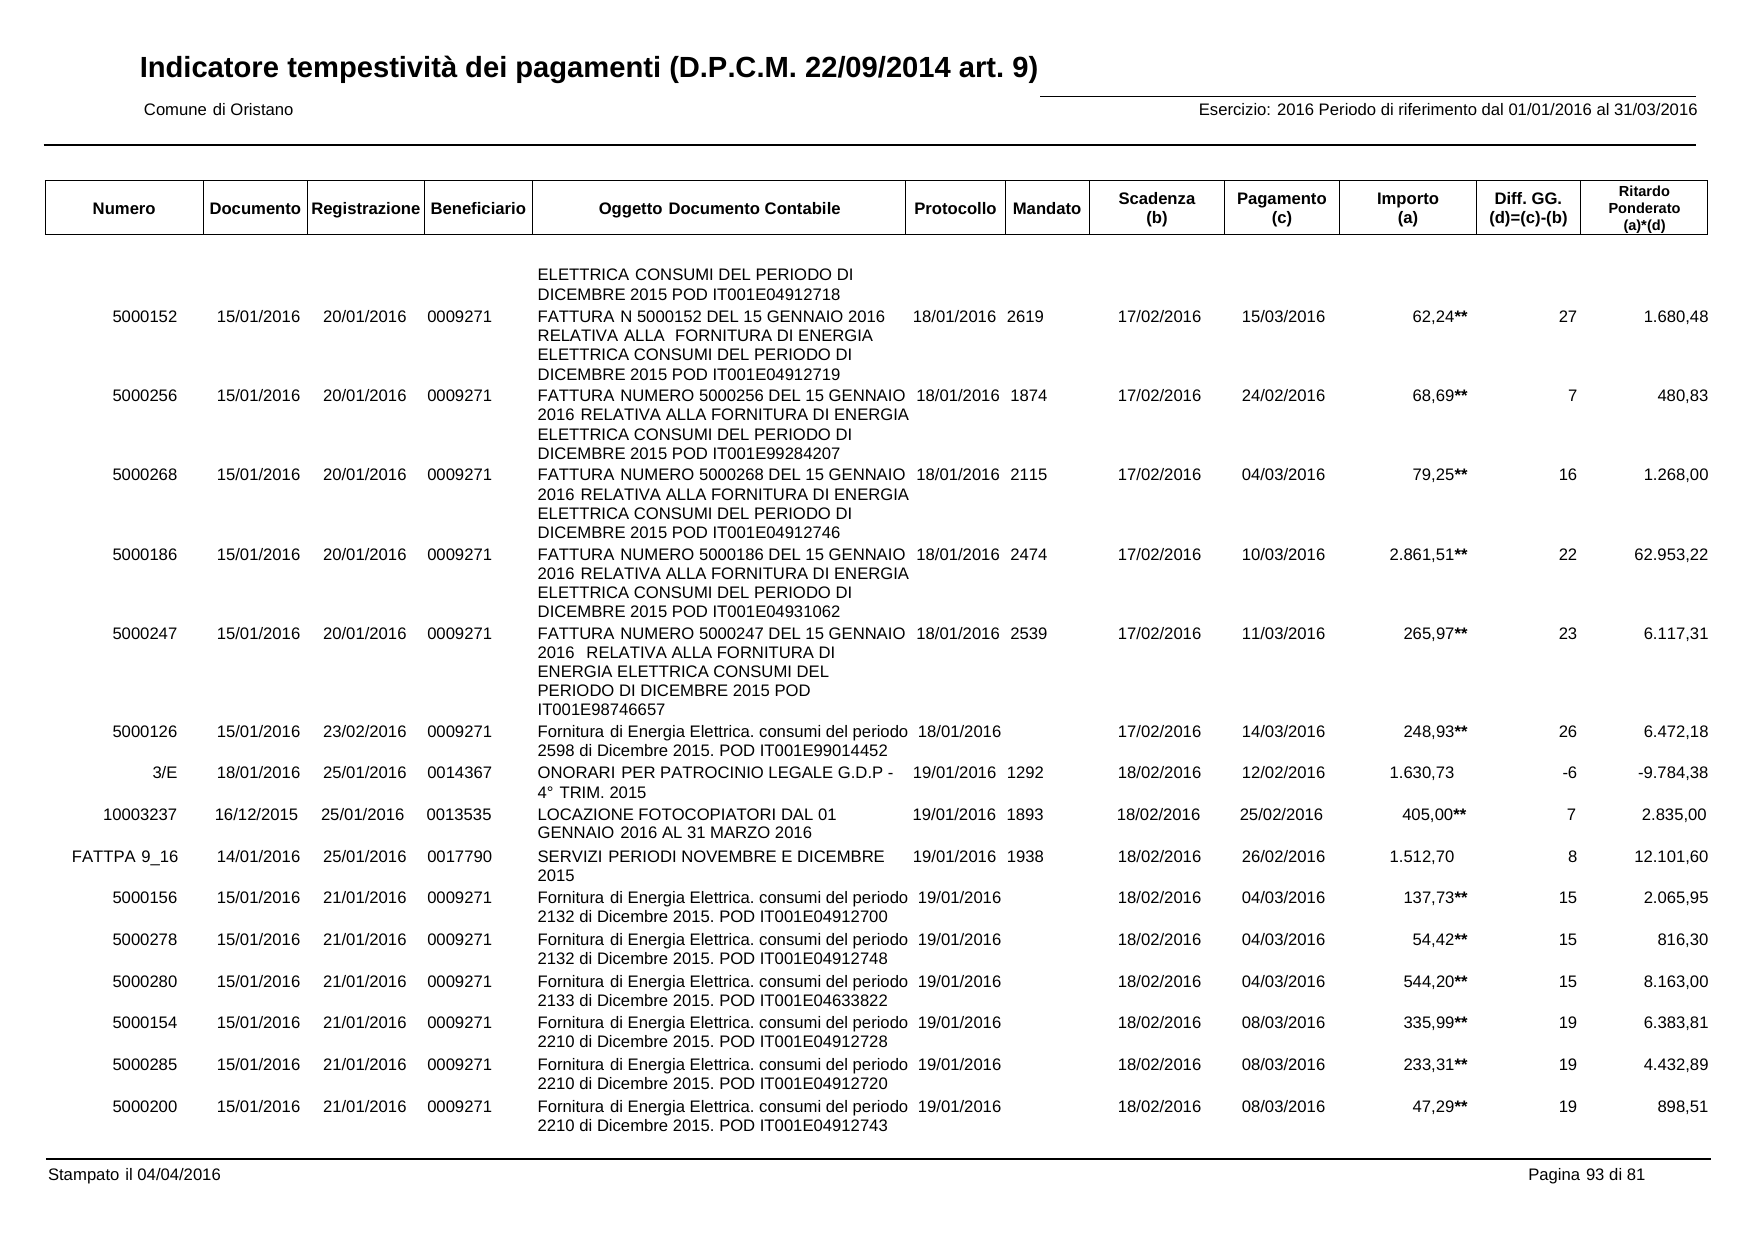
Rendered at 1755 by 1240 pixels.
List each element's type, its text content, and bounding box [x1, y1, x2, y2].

table_cell 26 [1513, 721, 1606, 762]
table_cell 7 [1513, 386, 1606, 465]
table_cell 5000154 [44, 1012, 197, 1054]
table_cell 233,31** [1357, 1054, 1513, 1096]
table_header Scadenza (b) [1090, 181, 1224, 234]
table_cell Fornitura di Energia Elettrica. consumi del periodo 19/01/2016 2210 di Dicembre 2015. POD IT001E04912743 [515, 1096, 1082, 1137]
table_cell 248,93** [1357, 721, 1513, 762]
table_cell GENNAIO 2016 AL 31 MARZO 2016 [515, 825, 1082, 846]
table_cell [1082, 825, 1221, 846]
table_cell 19 [1513, 1096, 1606, 1137]
table_cell 15/01/2016 [197, 1096, 311, 1137]
table_cell 15/01/2016 [197, 306, 311, 386]
table_cell 2.861,51** [1357, 544, 1513, 623]
table_cell [197, 825, 311, 846]
table_cell 21/01/2016 [311, 887, 417, 929]
table_cell 5000256 [44, 386, 197, 465]
table_cell 15/01/2016 [197, 971, 311, 1012]
table_cell 12.101,60 [1606, 846, 1712, 887]
table_header Oggetto Documento Contabile [533, 181, 905, 234]
table_cell Fornitura di Energia Elettrica. consumi del periodo 19/01/2016 2132 di Dicembre 2015. POD IT001E04912700 [515, 887, 1082, 929]
table_cell 1.268,00 [1606, 465, 1712, 544]
table_cell 15/01/2016 [197, 544, 311, 623]
table_header Documento [204, 181, 307, 234]
table_cell 18/01/2016 [197, 762, 311, 801]
table_cell 62,24** [1357, 306, 1513, 386]
table_cell 15/03/2016 [1221, 306, 1357, 386]
table_cell 5000156 [44, 887, 197, 929]
table_cell 0009271 [417, 929, 515, 971]
table_cell 18/02/2016 [1082, 762, 1221, 801]
table_cell [44, 825, 197, 846]
table_cell 18/02/2016 [1082, 1096, 1221, 1137]
table_cell 335,99** [1357, 1012, 1513, 1054]
table_cell 4.432,89 [1606, 1054, 1712, 1096]
table_cell 137,73** [1357, 887, 1513, 929]
table_cell 54,42** [1357, 929, 1513, 971]
table_cell 8.163,00 [1606, 971, 1712, 1012]
table_cell 25/01/2016 [311, 846, 417, 887]
table_cell FATTURA NUMERO 5000256 DEL 15 GENNAIO 18/01/2016 1874 2016 RELATIVA ALLA FORNITURA DI ENERGIA ELETTRICA CONSUMI DEL PERIODO DI DICEMBRE 2015 POD IT001E99284207 [515, 386, 1082, 465]
table_cell 15 [1513, 887, 1606, 929]
table_cell 15 [1513, 929, 1606, 971]
table_header [44, 257, 515, 306]
table_cell 18/02/2016 [1082, 1054, 1221, 1096]
table_cell 15/01/2016 [197, 465, 311, 544]
table_cell -6 [1513, 762, 1606, 801]
table_cell 17/02/2016 [1082, 544, 1221, 623]
table_cell 18/02/2016 [1082, 887, 1221, 929]
table_cell [1221, 825, 1357, 846]
table_cell FATTURA NUMERO 5000247 DEL 15 GENNAIO 18/01/2016 2539 2016 RELATIVA ALLA FORNITURA DI ENERGIA ELETTRICA CONSUMI DEL PERIODO DI DICEMBRE 2015 POD IT001E98746657 [515, 623, 1082, 721]
table_cell 21/01/2016 [311, 971, 417, 1012]
table_cell 1.630,73 [1357, 762, 1513, 801]
table_cell 6.117,31 [1606, 623, 1712, 721]
table_cell FATTURA NUMERO 5000268 DEL 15 GENNAIO 18/01/2016 2115 2016 RELATIVA ALLA FORNITURA DI ENERGIA ELETTRICA CONSUMI DEL PERIODO DI DICEMBRE 2015 POD IT001E04912746 [515, 465, 1082, 544]
table_cell 04/03/2016 [1221, 887, 1357, 929]
table_cell [1513, 825, 1606, 846]
table_cell 0009271 [417, 887, 515, 929]
table_cell 68,69** [1357, 386, 1513, 465]
table_cell 480,83 [1606, 386, 1712, 465]
table_header Importo (a) [1340, 181, 1476, 234]
table_cell 5000268 [44, 465, 197, 544]
table_cell 8 [1513, 846, 1606, 887]
table_cell 0009271 [417, 1054, 515, 1096]
table_cell 1.680,48 [1606, 306, 1712, 386]
table_cell 15/01/2016 [197, 929, 311, 971]
table_cell 898,51 [1606, 1096, 1712, 1137]
table_cell 5000278 [44, 929, 197, 971]
table_cell 17/02/2016 [1082, 623, 1221, 721]
table_cell [417, 825, 515, 846]
table_cell 21/01/2016 [311, 1012, 417, 1054]
table_cell 15/01/2016 [197, 887, 311, 929]
table_cell 26/02/2016 [1221, 846, 1357, 887]
table_cell 6.383,81 [1606, 1012, 1712, 1054]
table_cell 15/01/2016 [197, 1012, 311, 1054]
table_cell FATTURA N 5000152 DEL 15 GENNAIO 2016 18/01/2016 2619 RELATIVA ALLA FORNITURA DI ENERGIA ELETTRICA CONSUMI DEL PERIODO DI DICEMBRE 2015 POD IT001E04912719 [515, 306, 1082, 386]
table_cell 27 [1513, 306, 1606, 386]
table_cell 20/01/2016 [311, 544, 417, 623]
table_cell Fornitura di Energia Elettrica. consumi del periodo 18/01/2016 2598 di Dicembre 2015. POD IT001E99014452 [515, 721, 1082, 762]
table_cell 14/03/2016 [1221, 721, 1357, 762]
table_cell 0009271 [417, 623, 515, 721]
table_cell 5000285 [44, 1054, 197, 1096]
table_header Ritardo Ponderato (a)*(d) [1581, 181, 1707, 234]
table_cell 47,29** [1357, 1096, 1513, 1137]
table_cell 2.065,95 [1606, 887, 1712, 929]
table_cell 17/02/2016 [1082, 721, 1221, 762]
table_cell 04/03/2016 [1221, 971, 1357, 1012]
table_cell ONORARI PER PATROCINIO LEGALE G.D.P - 19/01/2016 1292 4° TRIM. 2015 [515, 762, 1082, 801]
table_cell 21/01/2016 [311, 929, 417, 971]
table_cell 18/02/2016 [1082, 929, 1221, 971]
table_cell 19 [1513, 1054, 1606, 1096]
table_cell 08/03/2016 [1221, 1054, 1357, 1096]
table_cell 22 [1513, 544, 1606, 623]
table_cell 04/03/2016 [1221, 929, 1357, 971]
table_header Protocollo [906, 181, 1005, 234]
table_cell 18/02/2016 [1082, 1012, 1221, 1054]
table_cell 544,20** [1357, 971, 1513, 1012]
table_cell 15/01/2016 [197, 623, 311, 721]
table_cell 79,25** [1357, 465, 1513, 544]
table_cell 0014367 [417, 762, 515, 801]
table_cell 21/01/2016 [311, 1096, 417, 1137]
table_cell 1.512,70 [1357, 846, 1513, 887]
table_header Registrazione [308, 181, 424, 234]
table_cell 10003237 16/12/2015 25/01/2016 0013535 LOCAZIONE FOTOCOPIATORI DAL 01 19/01/2016 1893 18/02/2016 25/02/2016 405,00** 7 2.835,00 [44, 801, 1712, 825]
table_cell 5000200 [44, 1096, 197, 1137]
table_cell 23/02/2016 [311, 721, 417, 762]
table_cell 08/03/2016 [1221, 1012, 1357, 1054]
table_cell 21/01/2016 [311, 1054, 417, 1096]
table_cell FATTURA NUMERO 5000186 DEL 15 GENNAIO 18/01/2016 2474 2016 RELATIVA ALLA FORNITURA DI ENERGIA ELETTRICA CONSUMI DEL PERIODO DI DICEMBRE 2015 POD IT001E04931062 [515, 544, 1082, 623]
table_cell 15 [1513, 971, 1606, 1012]
table_cell 19 [1513, 1012, 1606, 1054]
table_cell 23 [1513, 623, 1606, 721]
table_cell 20/01/2016 [311, 386, 417, 465]
table_header Beneficiario [425, 181, 532, 234]
table_cell [1606, 825, 1712, 846]
table_cell 04/03/2016 [1221, 465, 1357, 544]
table_cell SERVIZI PERIODI NOVEMBRE E DICEMBRE 19/01/2016 1938 2015 [515, 846, 1082, 887]
table_cell Fornitura di Energia Elettrica. consumi del periodo 19/01/2016 2210 di Dicembre 2015. POD IT001E04912720 [515, 1054, 1082, 1096]
table_cell 14/01/2016 [197, 846, 311, 887]
table_header Pagamento (c) [1225, 181, 1339, 234]
table_cell 17/02/2016 [1082, 465, 1221, 544]
table_cell 10/03/2016 [1221, 544, 1357, 623]
table_cell 0009271 [417, 1096, 515, 1137]
table_cell 62.953,22 [1606, 544, 1712, 623]
table_cell [1357, 825, 1513, 846]
table_header ELETTRICA CONSUMI DEL PERIODO DI DICEMBRE 2015 POD IT001E04912718 [515, 257, 1082, 306]
table_cell 0009271 [417, 971, 515, 1012]
table_cell 0009271 [417, 306, 515, 386]
table_cell 15/01/2016 [197, 386, 311, 465]
table_cell 24/02/2016 [1221, 386, 1357, 465]
table_cell [311, 825, 417, 846]
table_header Numero [46, 181, 203, 234]
table_cell 0009271 [417, 465, 515, 544]
table_cell 5000152 [44, 306, 197, 386]
table_cell 5000280 [44, 971, 197, 1012]
table_cell 25/01/2016 [311, 762, 417, 801]
table_cell 0009271 [417, 721, 515, 762]
table_cell 0009271 [417, 1012, 515, 1054]
table_cell 16 [1513, 465, 1606, 544]
table_cell 0009271 [417, 544, 515, 623]
table_cell -9.784,38 [1606, 762, 1712, 801]
table_cell 3/E [44, 762, 197, 801]
table_cell Fornitura di Energia Elettrica. consumi del periodo 19/01/2016 2132 di Dicembre 2015. POD IT001E04912748 [515, 929, 1082, 971]
table_cell Fornitura di Energia Elettrica. consumi del periodo 19/01/2016 2133 di Dicembre 2015. POD IT001E04633822 [515, 971, 1082, 1012]
table_cell 17/02/2016 [1082, 306, 1221, 386]
table_cell 17/02/2016 [1082, 386, 1221, 465]
table_cell 5000247 [44, 623, 197, 721]
table_cell Fornitura di Energia Elettrica. consumi del periodo 19/01/2016 2210 di Dicembre 2015. POD IT001E04912728 [515, 1012, 1082, 1054]
table_cell 08/03/2016 [1221, 1096, 1357, 1137]
table_cell 5000186 [44, 544, 197, 623]
table_header Diff. GG. (d)=(c)-(b) [1477, 181, 1580, 234]
table_cell 6.472,18 [1606, 721, 1712, 762]
table_cell 18/02/2016 [1082, 971, 1221, 1012]
table_cell 265,97** [1357, 623, 1513, 721]
table_header Mandato [1006, 181, 1089, 234]
table_cell 15/01/2016 [197, 1054, 311, 1096]
table_cell 20/01/2016 [311, 306, 417, 386]
table_cell 816,30 [1606, 929, 1712, 971]
table_cell 15/01/2016 [197, 721, 311, 762]
table_cell 20/01/2016 [311, 465, 417, 544]
table_header [1082, 257, 1712, 306]
table_cell 20/01/2016 [311, 623, 417, 721]
table_cell 5000126 [44, 721, 197, 762]
table_cell 18/02/2016 [1082, 846, 1221, 887]
table_cell 0017790 [417, 846, 515, 887]
table_cell FATTPA 9_16 [44, 846, 197, 887]
table_cell 0009271 [417, 386, 515, 465]
table_cell 12/02/2016 [1221, 762, 1357, 801]
table_cell 11/03/2016 [1221, 623, 1357, 721]
